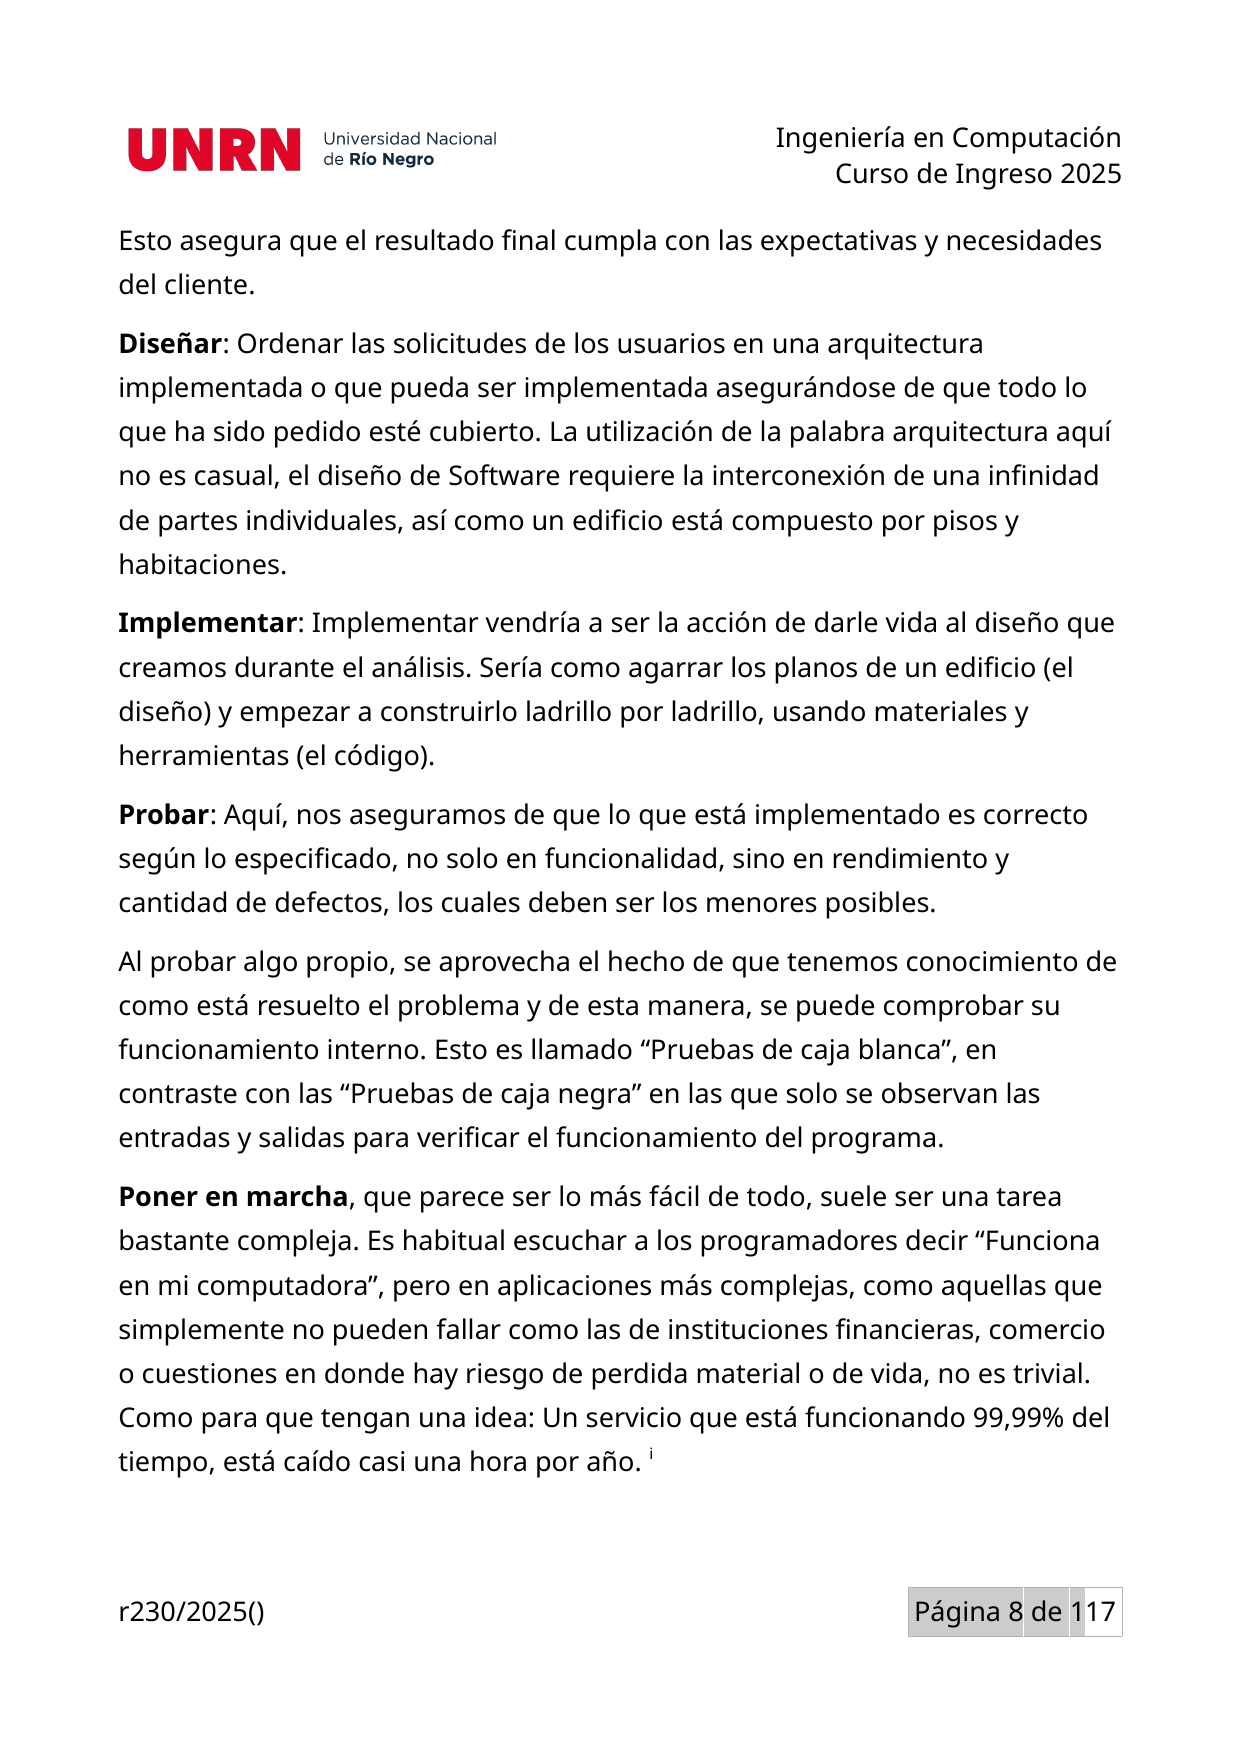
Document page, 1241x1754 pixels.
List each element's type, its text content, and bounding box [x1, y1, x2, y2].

text Probar: Aquí, nos aseguramos de que lo que está implementado es correcto según lo especificado, no solo en funcionalidad, sino en rendimiento y cantidad de defectos, los cuales deben ser los menores posibles. [118, 795, 1122, 920]
text Al probar algo propio, se aprovecha el hecho de que tenemos conocimiento de como está resuelto el problema y de esta manera, se puede comprobar su funcionamiento interno. Esto es llamado “Pruebas de caja blanca”, en contraste con las “Pruebas de caja negra” en las que solo se observan las entradas y salidas para verificar el funcionamiento del programa. [118, 942, 1122, 1156]
text Diseñar: Ordenar las solicitudes de los usuarios en una arquitectura implementada o que pueda ser implementada asegurándose de que todo lo que ha sido pedido esté cubierto. La utilización de la palabra arquitectura aquí no es casual, el diseño de Software requiere la interconexión de una infinidad de partes individuales, así como un edificio está compuesto por pisos y habitaciones. [118, 324, 1122, 582]
text Esto asegura que el resultado final cumpla con las expectativas y necesidades del cliente. [118, 221, 1122, 302]
text Implementar: Implementar vendría a ser la acción de darle vida al diseño que creamos durante el análisis. Sería como agarrar los planos de un edificio (el diseño) y empezar a construirlo ladrillo por ladrillo, usando materiales y herramientas (el código). [118, 604, 1122, 773]
picture [118, 118, 505, 180]
text Poner en marcha, que parece ser lo más fácil de todo, suele ser una tarea bastante compleja. Es habitual escuchar a los programadores decir “Funciona en mi computadora”, pero en aplicaciones más complejas, como aquellas que simplemente no pueden fallar como las de instituciones financieras, comercio o cuestiones en donde hay riesgo de perdida material o de vida, no es trivial. Como para que tengan una idea: Un servicio que está funcionando 99,99% del tiempo, está caído casi una hora por año. [118, 1178, 1122, 1479]
